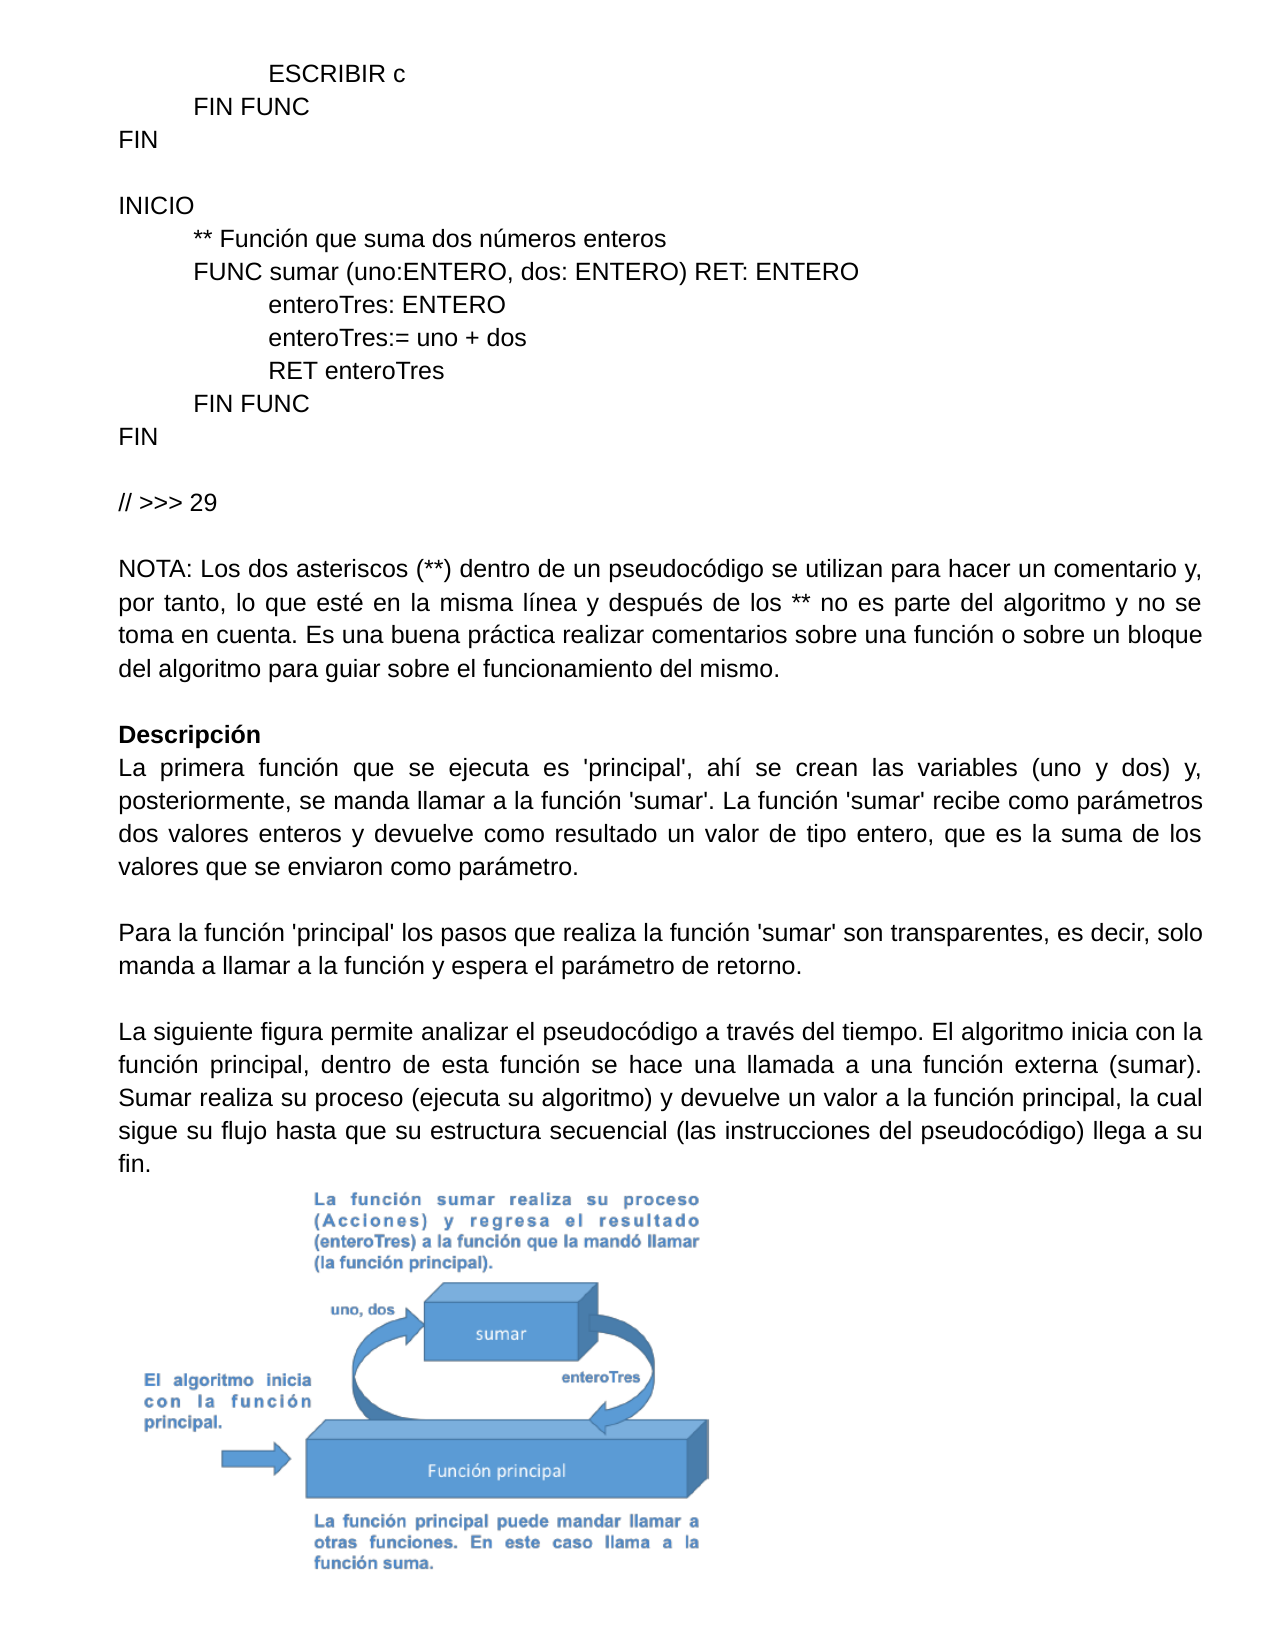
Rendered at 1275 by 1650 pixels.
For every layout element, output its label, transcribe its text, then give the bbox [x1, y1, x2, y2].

text FIN [118, 125, 1205, 154]
text RET enteroTres [268, 356, 1205, 385]
text ** Función que suma dos números enteros [193, 224, 1205, 253]
text FIN [118, 422, 1205, 451]
text FIN FUNC [193, 92, 1205, 121]
text La primera función que se ejecuta es 'principal', ahí se crean las variables (uno y dos) y, posteriormente, se manda llamar a la función 'sumar'. La función 'sumar' recibe como parámetros dos valores enteros y devuelve como resultado un valor de tipo entero, que es la suma de los valores que se enviaron como parámetro. [118, 753, 1205, 880]
text NOTA: Los dos asteriscos (**) dentro de un pseudocódigo se utilizan para hacer un comentario y, por tanto, lo que esté en la misma línea y después de los ** no es parte del algoritmo y no se toma en cuenta. Es una buena práctica realizar comentarios sobre una función o sobre un bloque del algoritmo para guiar sobre el funcionamiento del mismo. [118, 554, 1205, 682]
text enteroTres: ENTERO [268, 290, 1205, 319]
text La siguiente figura permite analizar el pseudocódigo a través del tiempo. El algoritmo inicia con la función principal, dentro de esta función se hace una llamada a una función externa (sumar). Sumar realiza su proceso (ejecuta su algoritmo) y devuelve un valor a la función principal, la cual sigue su flujo hasta que su estructura secuencial (las instrucciones del pseudocódigo) llega a su fin. [118, 1017, 1205, 1178]
text // >>> 29 [118, 488, 1205, 517]
text Descripción [118, 719, 1205, 748]
text FUNC sumar (uno:ENTERO, dos: ENTERO) RET: ENTERO [193, 257, 1205, 286]
text INICIO [118, 191, 1205, 220]
text enteroTres:= uno + dos [268, 323, 1205, 352]
text FIN FUNC [193, 389, 1205, 418]
text Para la función 'principal' los pasos que realiza la función 'sumar' son transparentes, es decir, solo manda a llamar a la función y espera el parámetro de retorno. [118, 918, 1205, 979]
text ESCRIBIR c [268, 59, 1205, 88]
